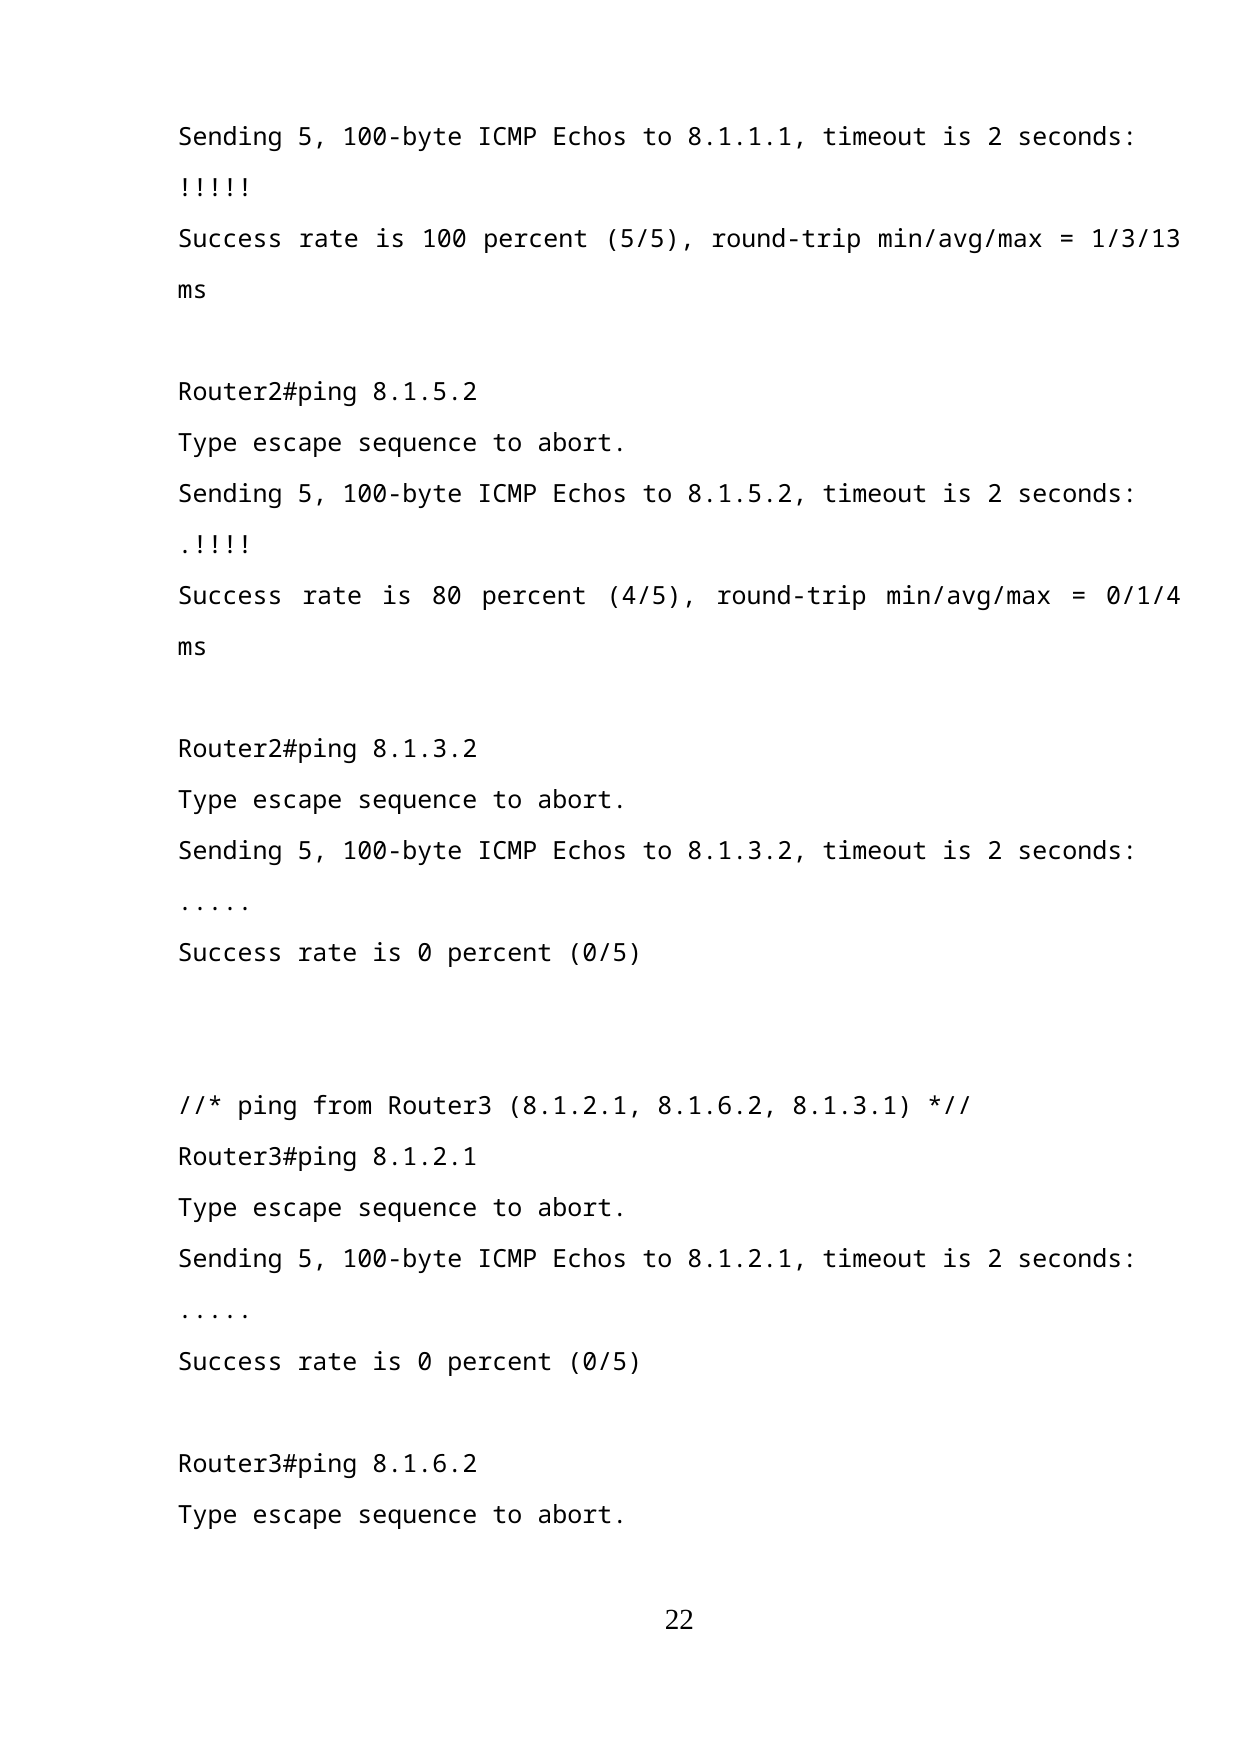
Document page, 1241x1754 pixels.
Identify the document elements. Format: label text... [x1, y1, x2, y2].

text Router2#ping 8.1.5.2 [177, 373, 1181, 407]
text ..... [177, 1292, 1181, 1326]
text Type escape sequence to abort. [177, 782, 1181, 816]
text Success rate is 0 percent (0/5) [177, 935, 1181, 969]
text Router3#ping 8.1.2.1 [177, 1139, 1181, 1173]
text !!!!! [177, 169, 1181, 203]
text Sending 5, 100-byte ICMP Echos to 8.1.1.1, timeout is 2 seconds: [177, 118, 1181, 152]
text Router3#ping 8.1.6.2 [177, 1445, 1181, 1479]
text Sending 5, 100-byte ICMP Echos to 8.1.3.2, timeout is 2 seconds: [177, 833, 1181, 867]
text Router2#ping 8.1.3.2 [177, 731, 1181, 765]
text Type escape sequence to abort. [177, 1496, 1181, 1530]
text Type escape sequence to abort. [177, 424, 1181, 458]
text Success rate is 0 percent (0/5) [177, 1343, 1181, 1377]
text Sending 5, 100-byte ICMP Echos to 8.1.5.2, timeout is 2 seconds: [177, 475, 1181, 509]
text Sending 5, 100-byte ICMP Echos to 8.1.2.1, timeout is 2 seconds: [177, 1241, 1181, 1275]
text Success rate is 80 percent (4/5), round-trip min/avg/max = 0/1/4 ms [177, 577, 1181, 663]
text Success rate is 100 percent (5/5), round-trip min/avg/max = 1/3/13 ms [177, 220, 1181, 305]
text //* ping from Router3 (8.1.2.1, 8.1.6.2, 8.1.3.1) *// [177, 1088, 1181, 1122]
text Type escape sequence to abort. [177, 1190, 1181, 1224]
text ..... [177, 884, 1181, 918]
text .!!!! [177, 526, 1181, 561]
